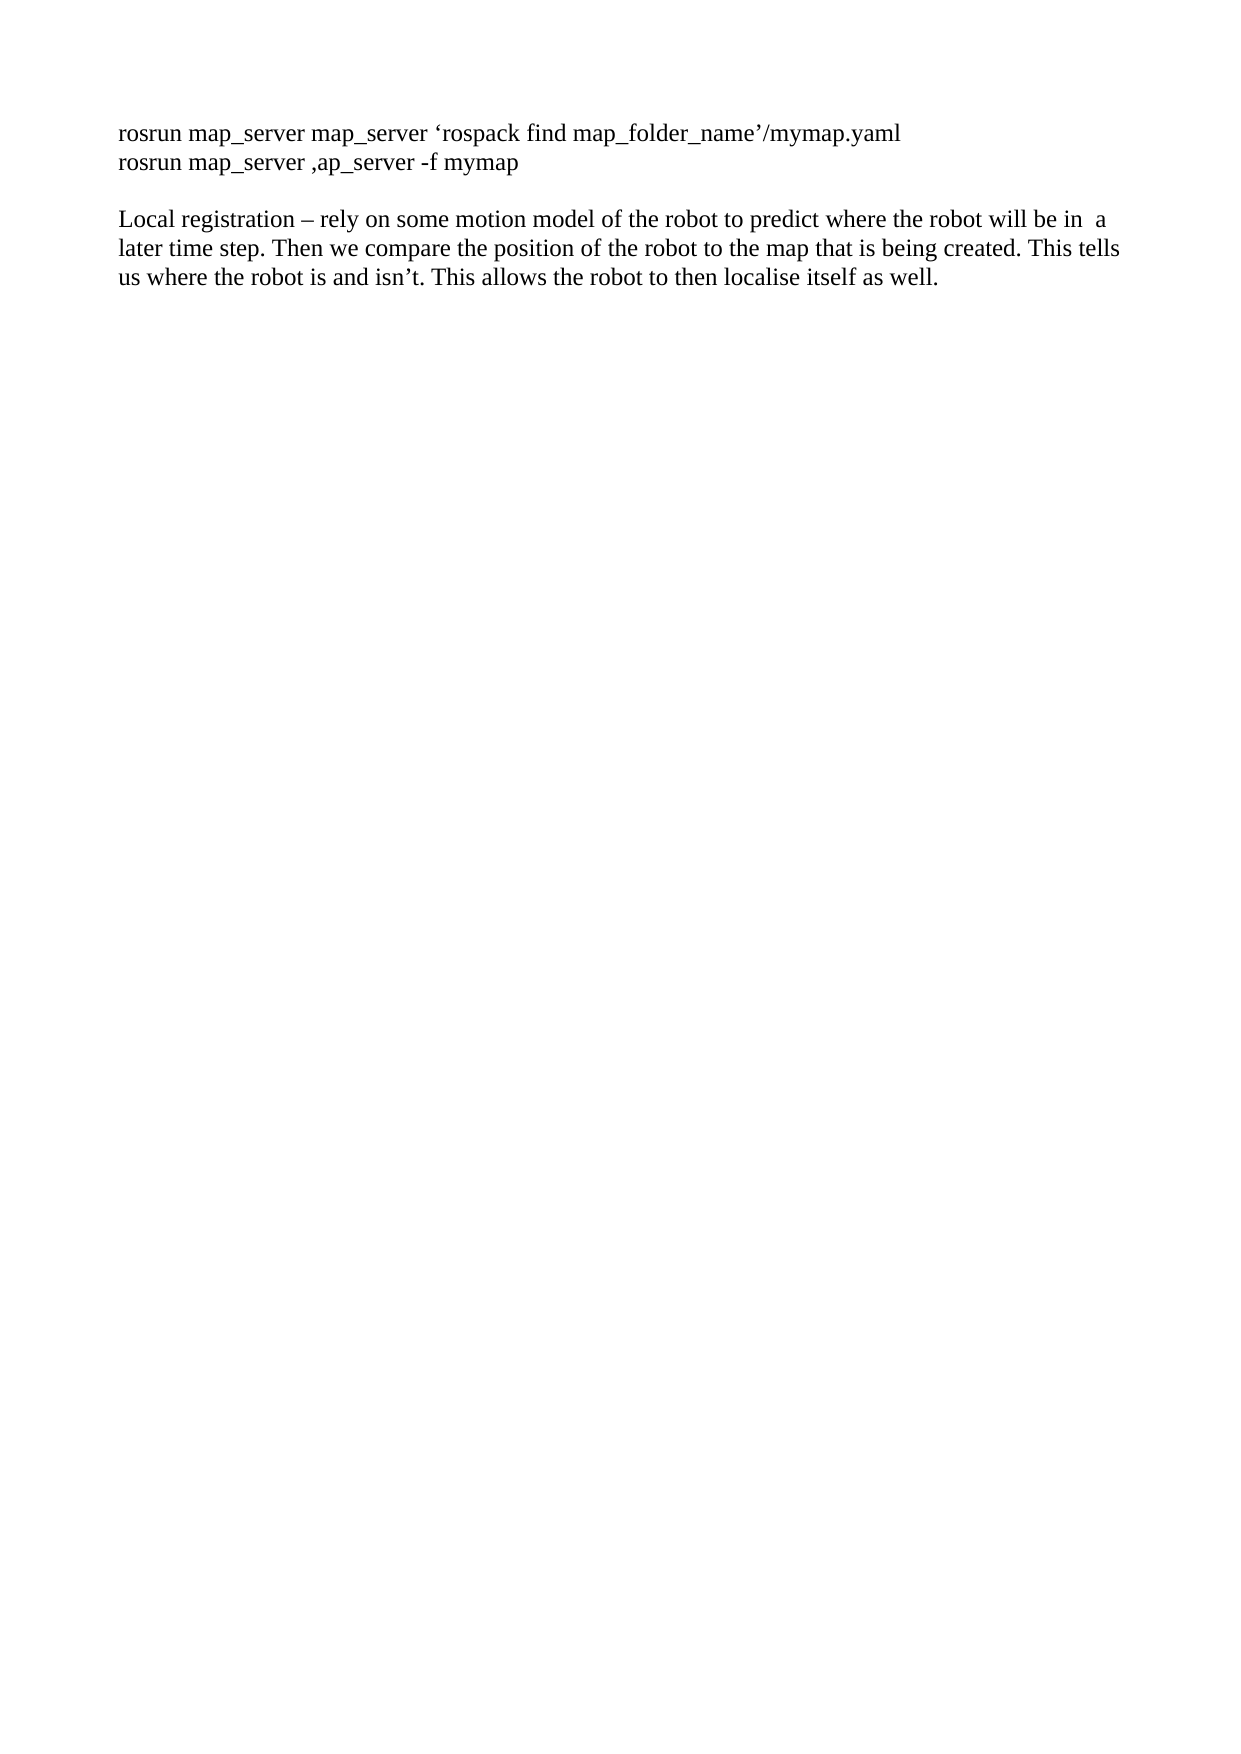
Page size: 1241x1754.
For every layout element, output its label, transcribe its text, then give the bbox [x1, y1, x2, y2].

text Local registration – rely on some motion model of the robot to predict where the robot will be in a later time step. Then we compare the position of the robot to the map that is being created. This tells us where the robot is and isn’t. This allows the robot to then localise itself as well. [118, 204, 1122, 291]
text rosrun map_server ,ap_server -f mymap [118, 147, 1122, 176]
text rosrun map_server map_server ‘rospack find map_folder_name’/mymap.yaml [118, 118, 1122, 147]
